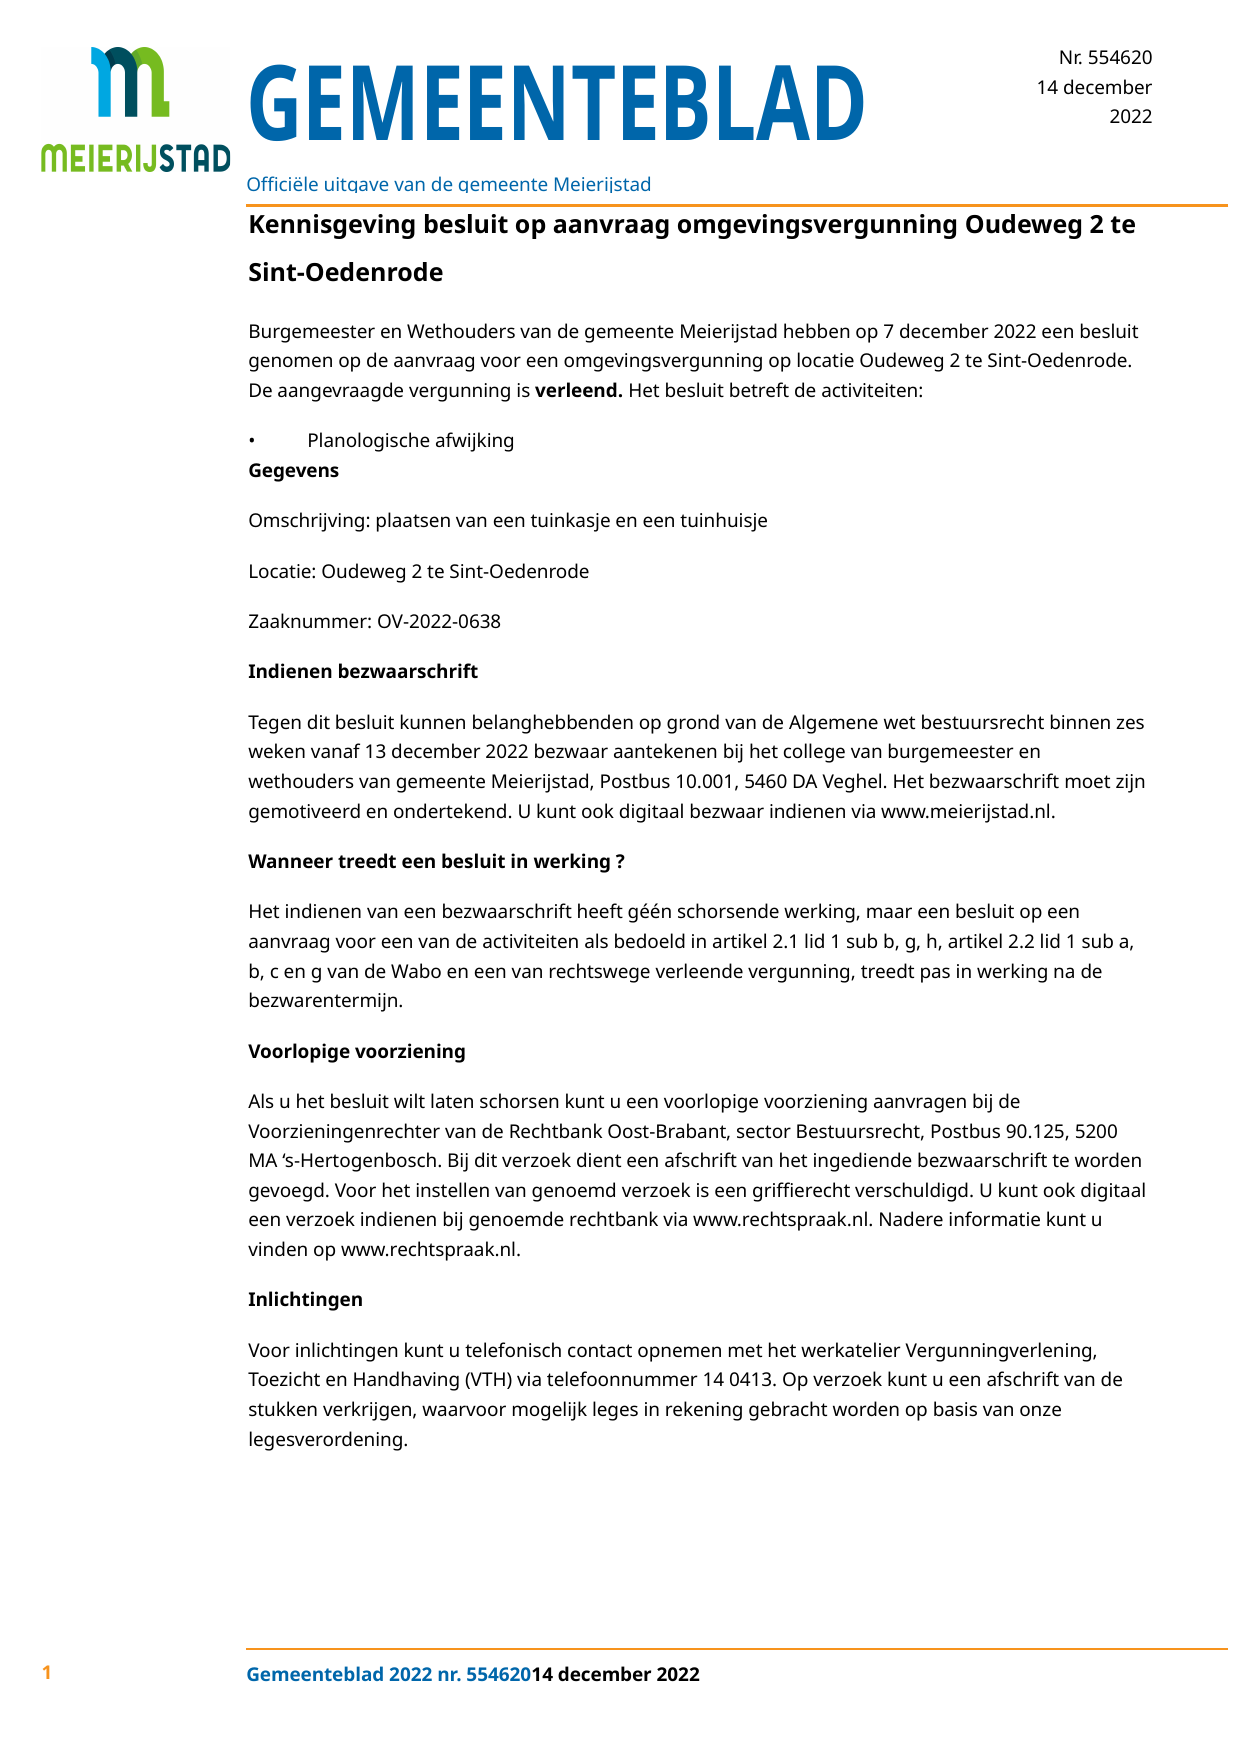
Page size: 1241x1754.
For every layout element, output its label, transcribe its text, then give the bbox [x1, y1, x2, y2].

text Voor inlichtingen kunt u telefonisch contact opnemen met het werkatelier Vergunningverlening, Toezicht en Handhaving (VTH) via telefoonnummer 14 0413. Op verzoek kunt u een afschrift van de stukken verkrijgen, waarvoor mogelijk leges in rekening gebracht worden op basis van onze legesverordening. [248, 1337, 1152, 1452]
text Als u het besluit wilt laten schorsen kunt u een voorlopige voorziening aanvragen bij de Voorzieningenrechter van de Rechtbank Oost-Brabant, sector Bestuursrecht, Postbus 90.125, 5200 MA ‘s-Hertogenbosch. Bij dit verzoek dient een afschrift van het ingediende bezwaarschrift te worden gevoegd. Voor het instellen van genoemd verzoek is een griffierecht verschuldigd. U kunt ook digitaal een verzoek indienen bij genoemde rechtbank via www.rechtspraak.nl. Nadere informatie kunt u vinden op www.rechtspraak.nl. [248, 1088, 1152, 1262]
picture [41, 47, 231, 172]
list Planologische afwijking [248, 427, 1152, 453]
text Indienen bezwaarschrift [248, 659, 1152, 684]
text Inlichtingen [248, 1287, 1152, 1312]
text Tegen dit besluit kunnen belanghebbenden op grond van de Algemene wet bestuursrecht binnen zes weken vanaf 13 december 2022 bezwaar aantekenen bij het college van burgemeester en wethouders van gemeente Meierijstad, Postbus 10.001, 5460 DA Veghel. Het bezwaarschrift moet zijn gemotiveerd en ondertekend. U kunt ook digitaal bezwaar indienen via www.meierijstad.nl. [248, 709, 1152, 824]
text Omschrijving: plaatsen van een tuinkasje en een tuinhuisje [248, 507, 1152, 533]
text Locatie: Oudeweg 2 te Sint-Oedenrode [248, 558, 1152, 584]
text Voorlopige voorziening [248, 1038, 1152, 1064]
text Gegevens [248, 457, 1152, 483]
text Zaaknummer: OV-2022-0638 [248, 608, 1152, 634]
text Wanneer treedt een besluit in werking ? [248, 848, 1152, 874]
text Kennisgeving besluit op aanvraag omgevingsvergunning Oudeweg 2 te Sint-Oedenrode [248, 207, 1152, 288]
text Burgemeester en Wethouders van de gemeente Meierijstad hebben op 7 december 2022 een besluit genomen op de aanvraag voor een omgevingsvergunning op locatie Oudeweg 2 te Sint-Oedenrode. De aangevraagde vergunning is verleend. Het besluit betreft de activiteiten: [248, 318, 1152, 403]
text Het indienen van een bezwaarschrift heeft géén schorsende werking, maar een besluit op een aanvraag voor een van de activiteiten als bedoeld in artikel 2.1 lid 1 sub b, g, h, artikel 2.2 lid 1 sub a, b, c en g van de Wabo en een van rechtswege verleende vergunning, treedt pas in werking na de bezwarentermijn. [248, 899, 1152, 1013]
